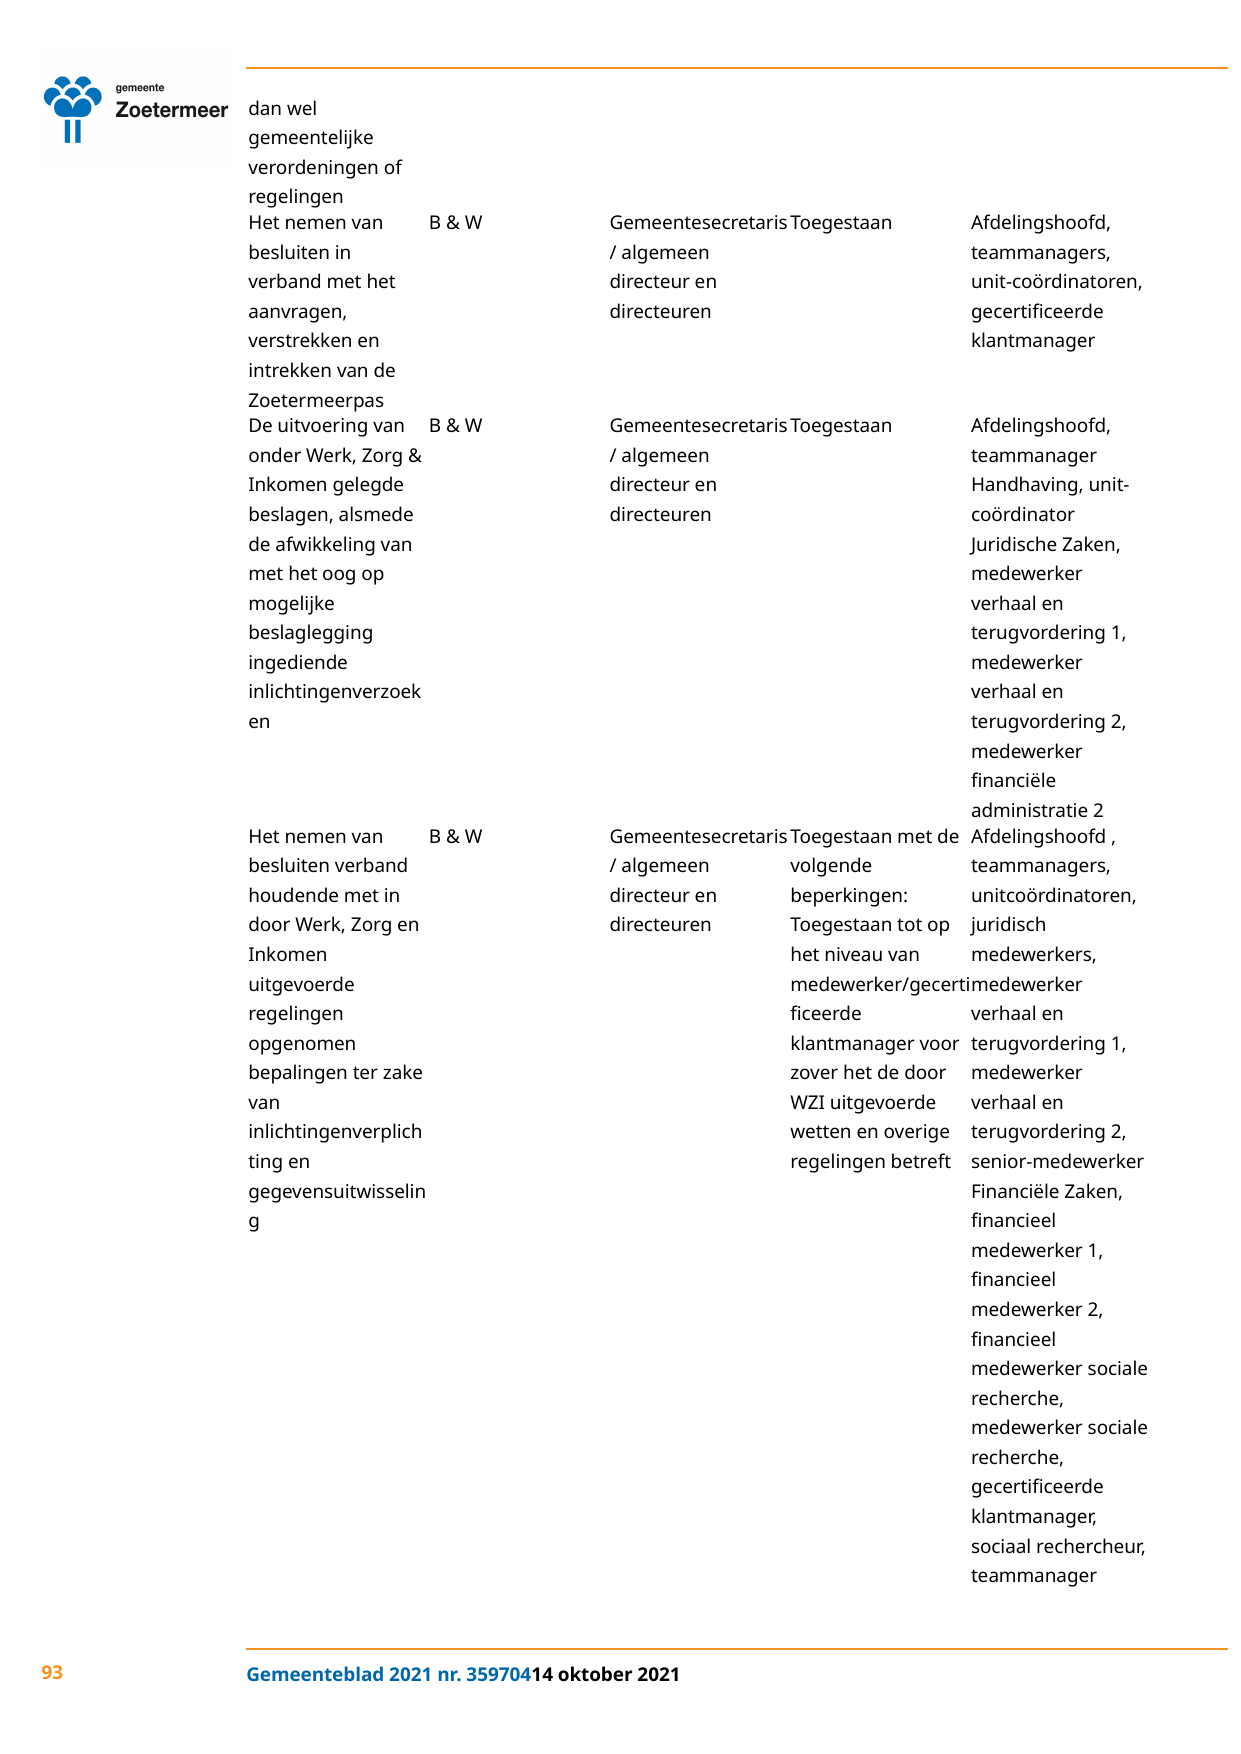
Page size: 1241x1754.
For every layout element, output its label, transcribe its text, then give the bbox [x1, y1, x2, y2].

table_cell Toegestaan met de volgende beperkingen: Toegestaan tot op het niveau van medewerker/gecertificeerde klantmanager voor zover het de door WZI uitgevoerde wetten en overige regelingen betreft [790, 823, 971, 1588]
table_cell Toegestaan [790, 209, 971, 412]
table_cell Gemeentesecretaris/ algemeen directeur en directeuren [609, 209, 790, 412]
table_cell [609, 95, 790, 209]
table_cell B & W [429, 413, 609, 823]
table_cell Afdelingshoofd, teammanagers, unit-coördinatoren, gecertificeerde klantmanager [971, 209, 1152, 412]
table_cell Toegestaan [790, 413, 971, 823]
table_cell B & W [429, 823, 609, 1588]
table_cell Afdelingshoofd, teammanager Handhaving, unit-coördinator Juridische Zaken, medewerker verhaal en terugvordering 1, medewerker verhaal en terugvordering 2, medewerker financiële administratie 2 [971, 413, 1152, 823]
table_cell Afdelingshoofd , teammanagers, unitcoördinatoren, juridisch medewerkers, medewerker verhaal en terugvordering 1, medewerker verhaal en terugvordering 2, senior-medewerker Financiële Zaken, financieel medewerker 1, financieel medewerker 2, financieel medewerker sociale recherche, medewerker sociale recherche, gecertificeerde klantmanager, sociaal rechercheur, teammanager [971, 823, 1152, 1588]
table_cell De uitvoering van onder Werk, Zorg & Inkomen gelegde beslagen, alsmede de afwikkeling van met het oog op mogelijke beslaglegging ingediende inlichtingenverzoeken [248, 413, 429, 823]
table_cell Gemeentesecretaris/ algemeen directeur en directeuren [609, 823, 790, 1588]
picture [41, 47, 231, 172]
table_cell Gemeentesecretaris/ algemeen directeur en directeuren [609, 413, 790, 823]
table_cell Het nemen van besluiten in verband met het aanvragen, verstrekken en intrekken van de Zoetermeerpas [248, 209, 429, 412]
table_cell dan wel gemeentelijke verordeningen of regelingen [248, 95, 429, 209]
table_cell Het nemen van besluiten verband houdende met in door Werk, Zorg en Inkomen uitgevoerde regelingen opgenomen bepalingen ter zake van inlichtingenverplichting en gegevensuitwisseling [248, 823, 429, 1588]
table_cell [971, 95, 1152, 209]
table_cell [429, 95, 609, 209]
table_cell B & W [429, 209, 609, 412]
table_cell [790, 95, 971, 209]
